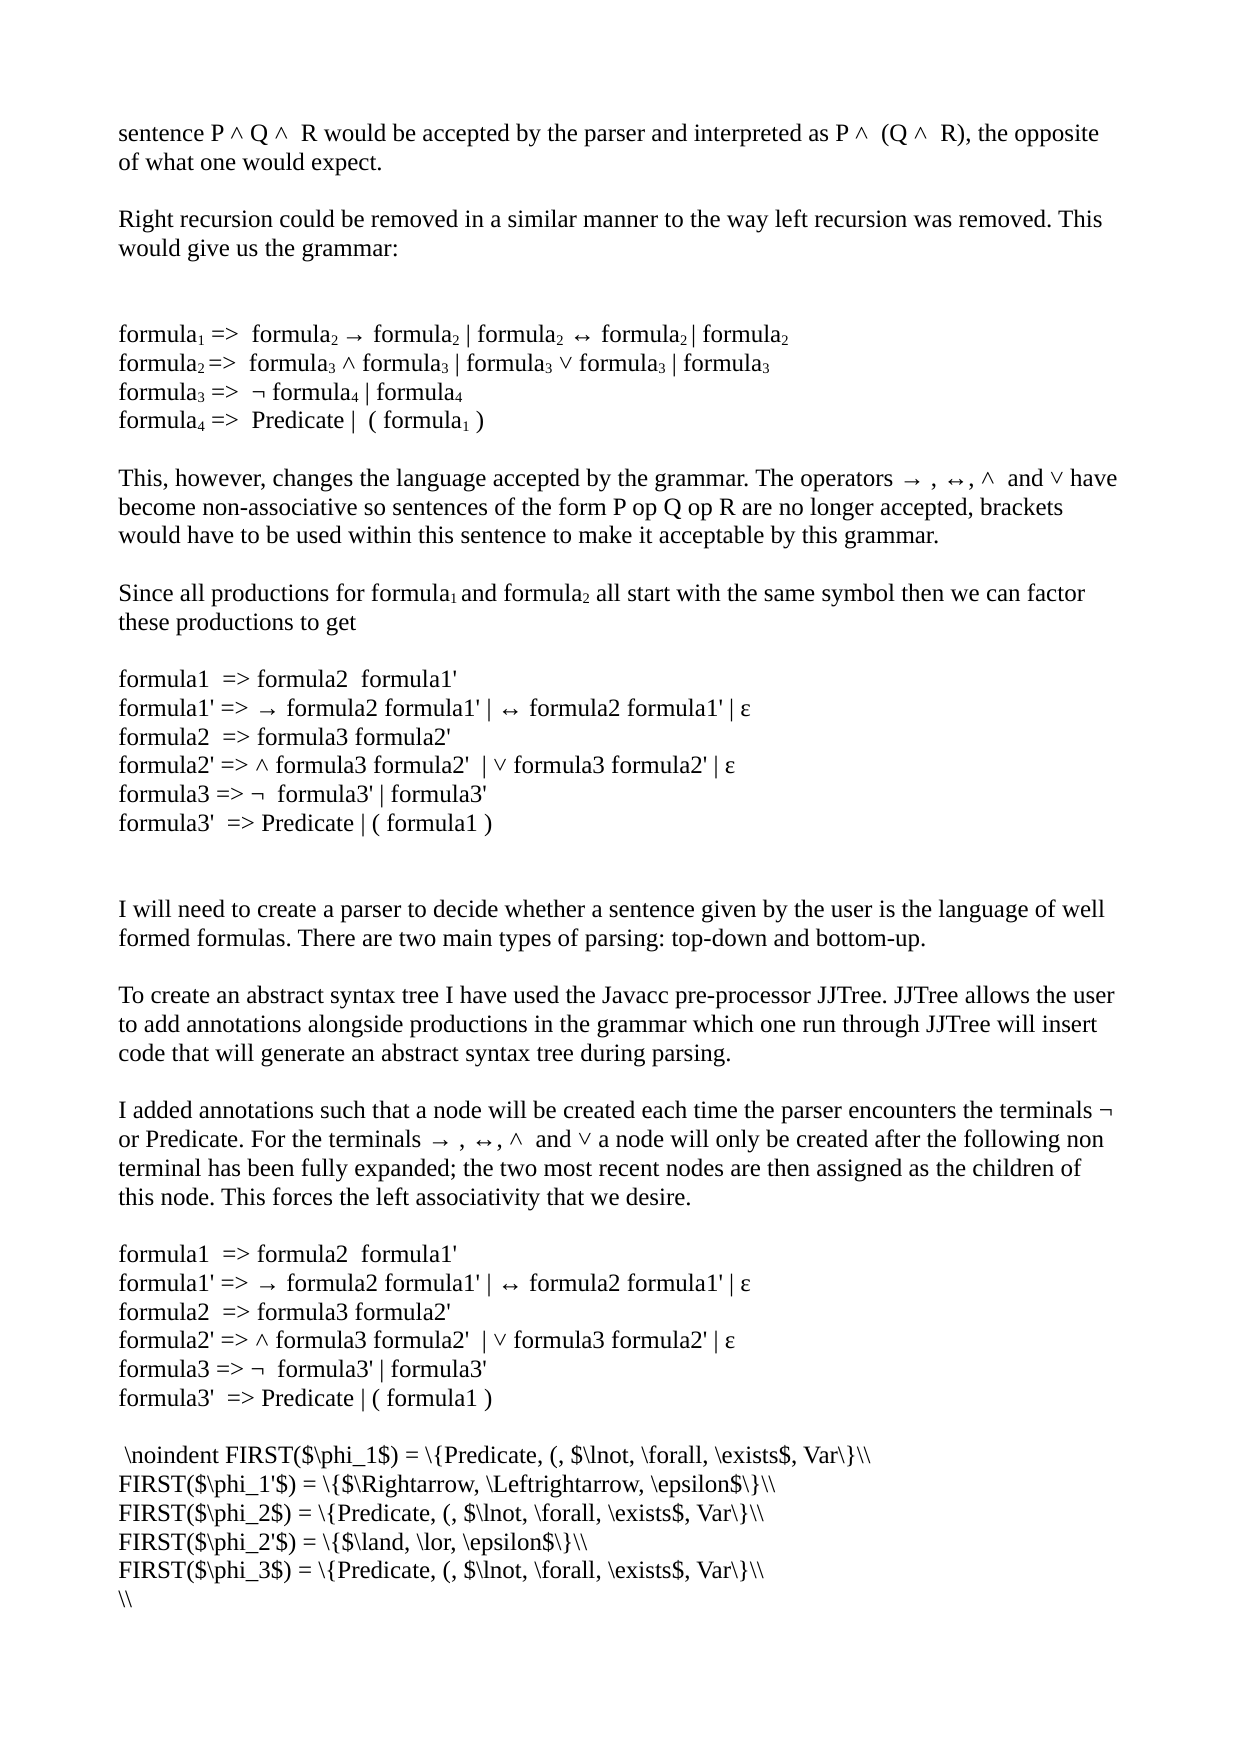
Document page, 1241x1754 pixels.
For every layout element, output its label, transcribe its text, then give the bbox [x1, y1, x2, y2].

text formula2' => ˄ formula3 formula2' | ˅ formula3 formula2' | ε [118, 1326, 1122, 1354]
text formula3 => ¬ formula3' | formula3' [118, 779, 1122, 808]
text formula3 => ¬ formula4 | formula4 [118, 377, 1122, 406]
text formula1 => formula2 formula1' [118, 1239, 1122, 1268]
text \noindent FIRST($\phi_1$) = \{Predicate, (, $\lnot, \forall, \exists$, Var\}\\ [118, 1441, 1122, 1469]
text To create an abstract syntax tree I have used the Javacc pre-processor JJTree. JJTree allows the user to add annotations alongside productions in the grammar which one run through JJTree will insert code that will generate an abstract syntax tree during parsing. [118, 981, 1122, 1067]
text formula2 => formula3 formula2' [118, 1297, 1122, 1326]
text Since all productions for formula1 and formula2 all start with the same symbol then we can factor these productions to get [118, 578, 1122, 636]
text FIRST($\phi_2'$) = \{$\land, \lor, \epsilon$\}\\ [118, 1527, 1122, 1556]
text formula2' => ˄ formula3 formula2' | ˅ formula3 formula2' | ε [118, 751, 1122, 779]
text formula3 => ¬ formula3' | formula3' [118, 1354, 1122, 1383]
text I will need to create a parser to decide whether a sentence given by the user is the language of well formed formulas. There are two main types of parsing: top-down and bottom-up. [118, 894, 1122, 952]
text formula2 => formula3 ˄ formula3 | formula3 ˅ formula3 | formula3 [118, 348, 1122, 377]
text This, however, changes the language accepted by the grammar. The operators → , ↔, ˄ and ˅ have become non-associative so sentences of the form P op Q op R are no longer accepted, brackets would have to be used within this sentence to make it acceptable by this grammar. [118, 463, 1122, 549]
text FIRST($\phi_1'$) = \{$\Rightarrow, \Leftrightarrow, \epsilon$\}\\ [118, 1469, 1122, 1498]
text formula3' => Predicate | ( formula1 ) [118, 1383, 1122, 1412]
text formula1' => → formula2 formula1' | ↔ formula2 formula1' | ε [118, 1268, 1122, 1297]
text FIRST($\phi_2$) = \{Predicate, (, $\lnot, \forall, \exists$, Var\}\\ [118, 1498, 1122, 1527]
text sentence P ˄ Q ˄ R would be accepted by the parser and interpreted as P ˄ (Q ˄ R), the opposite of what one would expect. [118, 118, 1122, 176]
text formula3' => Predicate | ( formula1 ) [118, 808, 1122, 837]
text formula4 => Predicate | ( formula1 ) [118, 406, 1122, 434]
text formula2 => formula3 formula2' [118, 722, 1122, 751]
text I added annotations such that a node will be created each time the parser encounters the terminals ¬ or Predicate. For the terminals → , ↔, ˄ and ˅ a node will only be created after the following non terminal has been fully expanded; the two most recent nodes are then assigned as the children of this node. This forces the left associativity that we desire. [118, 1096, 1122, 1211]
text formula1 => formula2 → formula2 | formula2 ↔ formula2 | formula2 [118, 319, 1122, 348]
text formula1' => → formula2 formula1' | ↔ formula2 formula1' | ε [118, 693, 1122, 722]
text Right recursion could be removed in a similar manner to the way left recursion was removed. This would give us the grammar: [118, 204, 1122, 262]
text formula1 => formula2 formula1' [118, 664, 1122, 693]
text FIRST($\phi_3$) = \{Predicate, (, $\lnot, \forall, \exists$, Var\}\\ [118, 1556, 1122, 1584]
text \\ [118, 1584, 1122, 1613]
